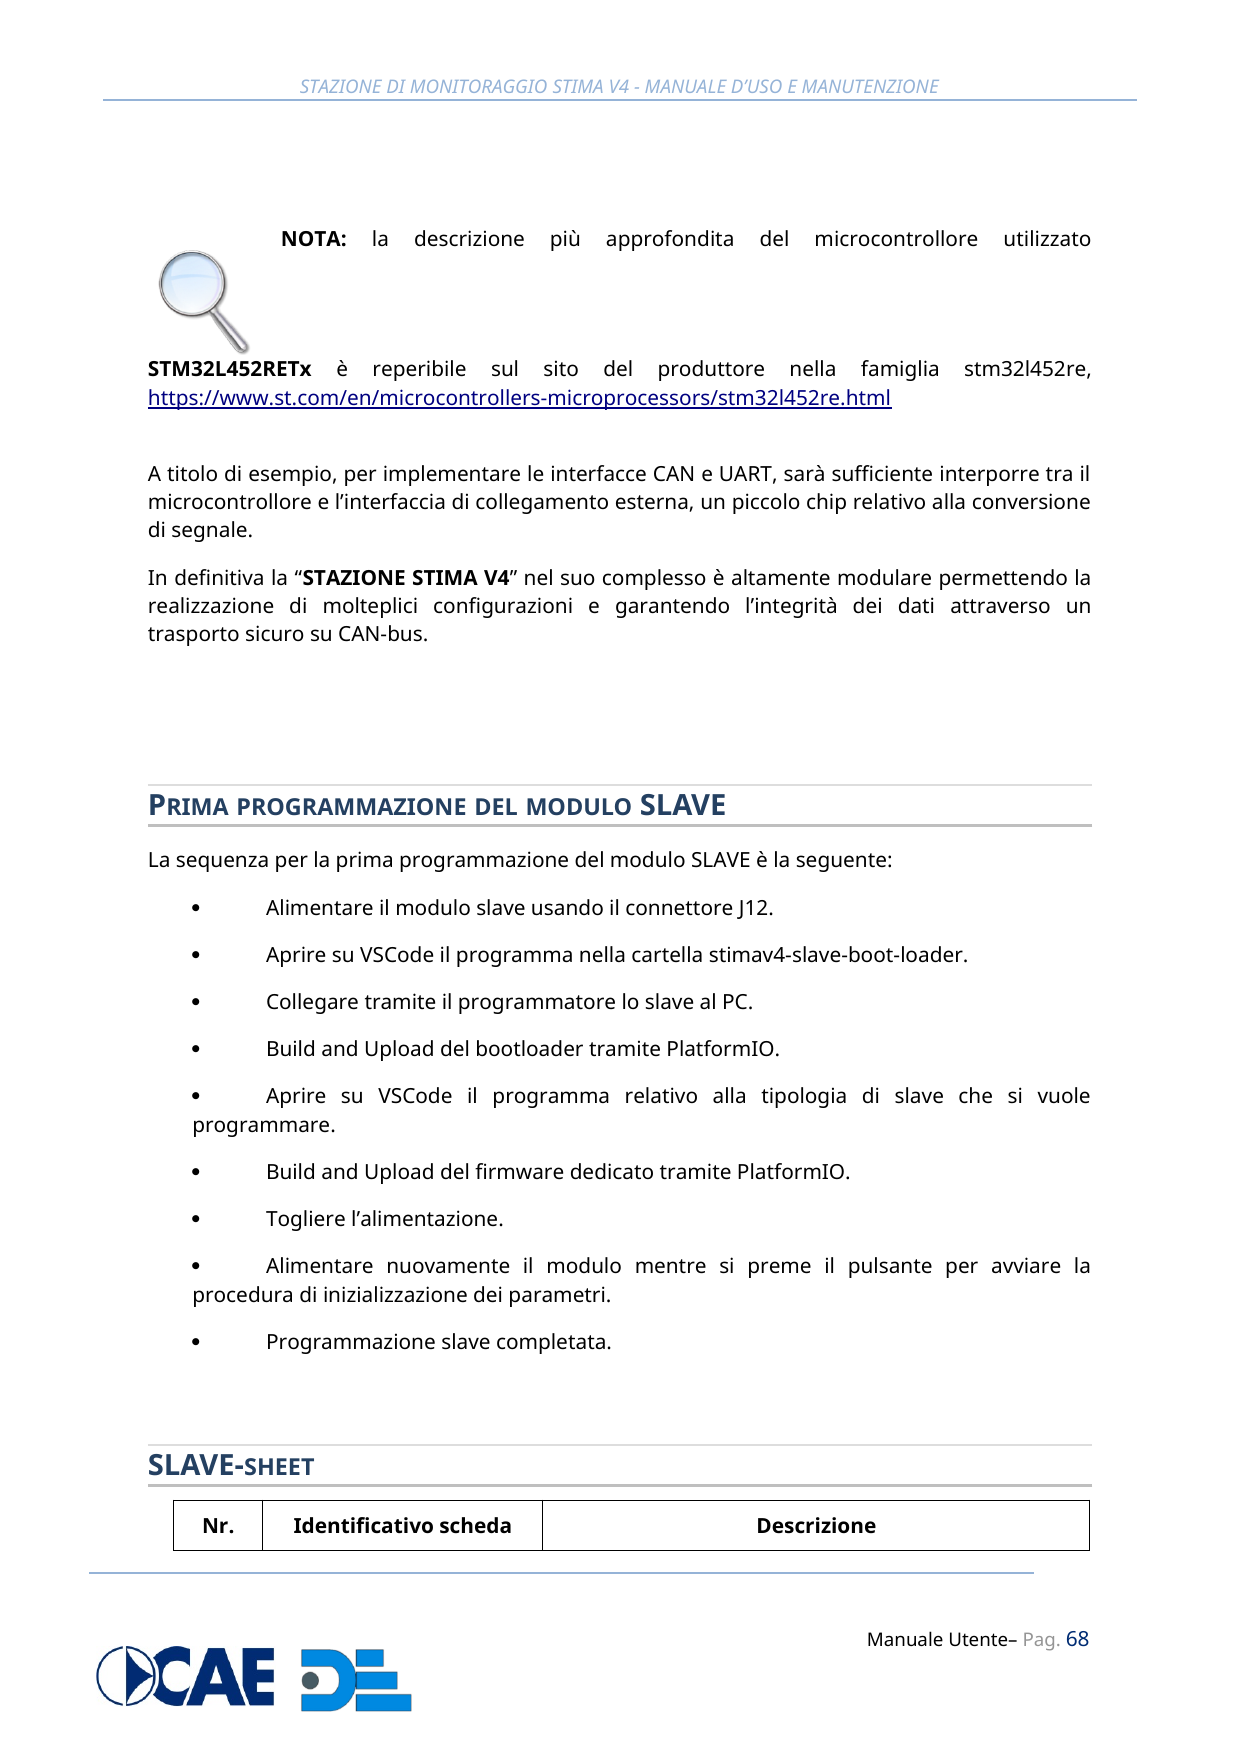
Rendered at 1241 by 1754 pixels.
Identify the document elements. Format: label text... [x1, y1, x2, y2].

list Programmazione slave completata. [192, 1327, 1092, 1356]
table_header Nr. [174, 1501, 262, 1550]
text NOTA: la descrizione più approfondita del microcontrollore utilizzato STM32L452RETx è reperibile sul sito del produttore nella famiglia stm32l452re, https://www.st.com/en/microcontrollers-microprocessors/stm32l452re.html [148, 224, 1092, 411]
table_header Descrizione [543, 1501, 1089, 1550]
subtitle SLAVE-sheet [148, 1446, 1092, 1484]
list Aprire su VSCode il programma nella cartella stimav4-slave-boot-loader. [192, 940, 1092, 968]
text La sequenza per la prima programmazione del modulo SLAVE è la seguente: [148, 846, 1092, 874]
list Alimentare il modulo slave usando il connettore J12. [192, 893, 1092, 921]
subtitle Prima programmazione del modulo SLAVE [148, 786, 1092, 824]
list Togliere l’alimentazione. [192, 1204, 1092, 1233]
list Build and Upload del firmware dedicato tramite PlatformIO. [192, 1157, 1092, 1186]
text A titolo di esempio, per implementare le interfacce CAN e UART, sarà sufficiente interporre tra il microcontrollore e l’interfaccia di collegamento esterna, un piccolo chip relativo alla conversione di segnale. [148, 459, 1092, 544]
list Alimentare nuovamente il modulo mentre si preme il pulsante per avviare la procedura di inizializzazione dei parametri. [192, 1251, 1092, 1308]
text In definitiva la “STAZIONE STIMA V4” nel suo complesso è altamente modulare permettendo la realizzazione di molteplici configurazioni e garantendo l’integrità dei dati attraverso un trasporto sicuro su CAN-bus. [148, 563, 1092, 648]
list Build and Upload del bootloader tramite PlatformIO. [192, 1034, 1092, 1063]
table_header Identificativo scheda [263, 1501, 542, 1550]
list Aprire su VSCode il programma relativo alla tipologia di slave che si vuole programmare. [192, 1081, 1092, 1138]
list Collegare tramite il programmatore lo slave al PC. [192, 987, 1092, 1016]
